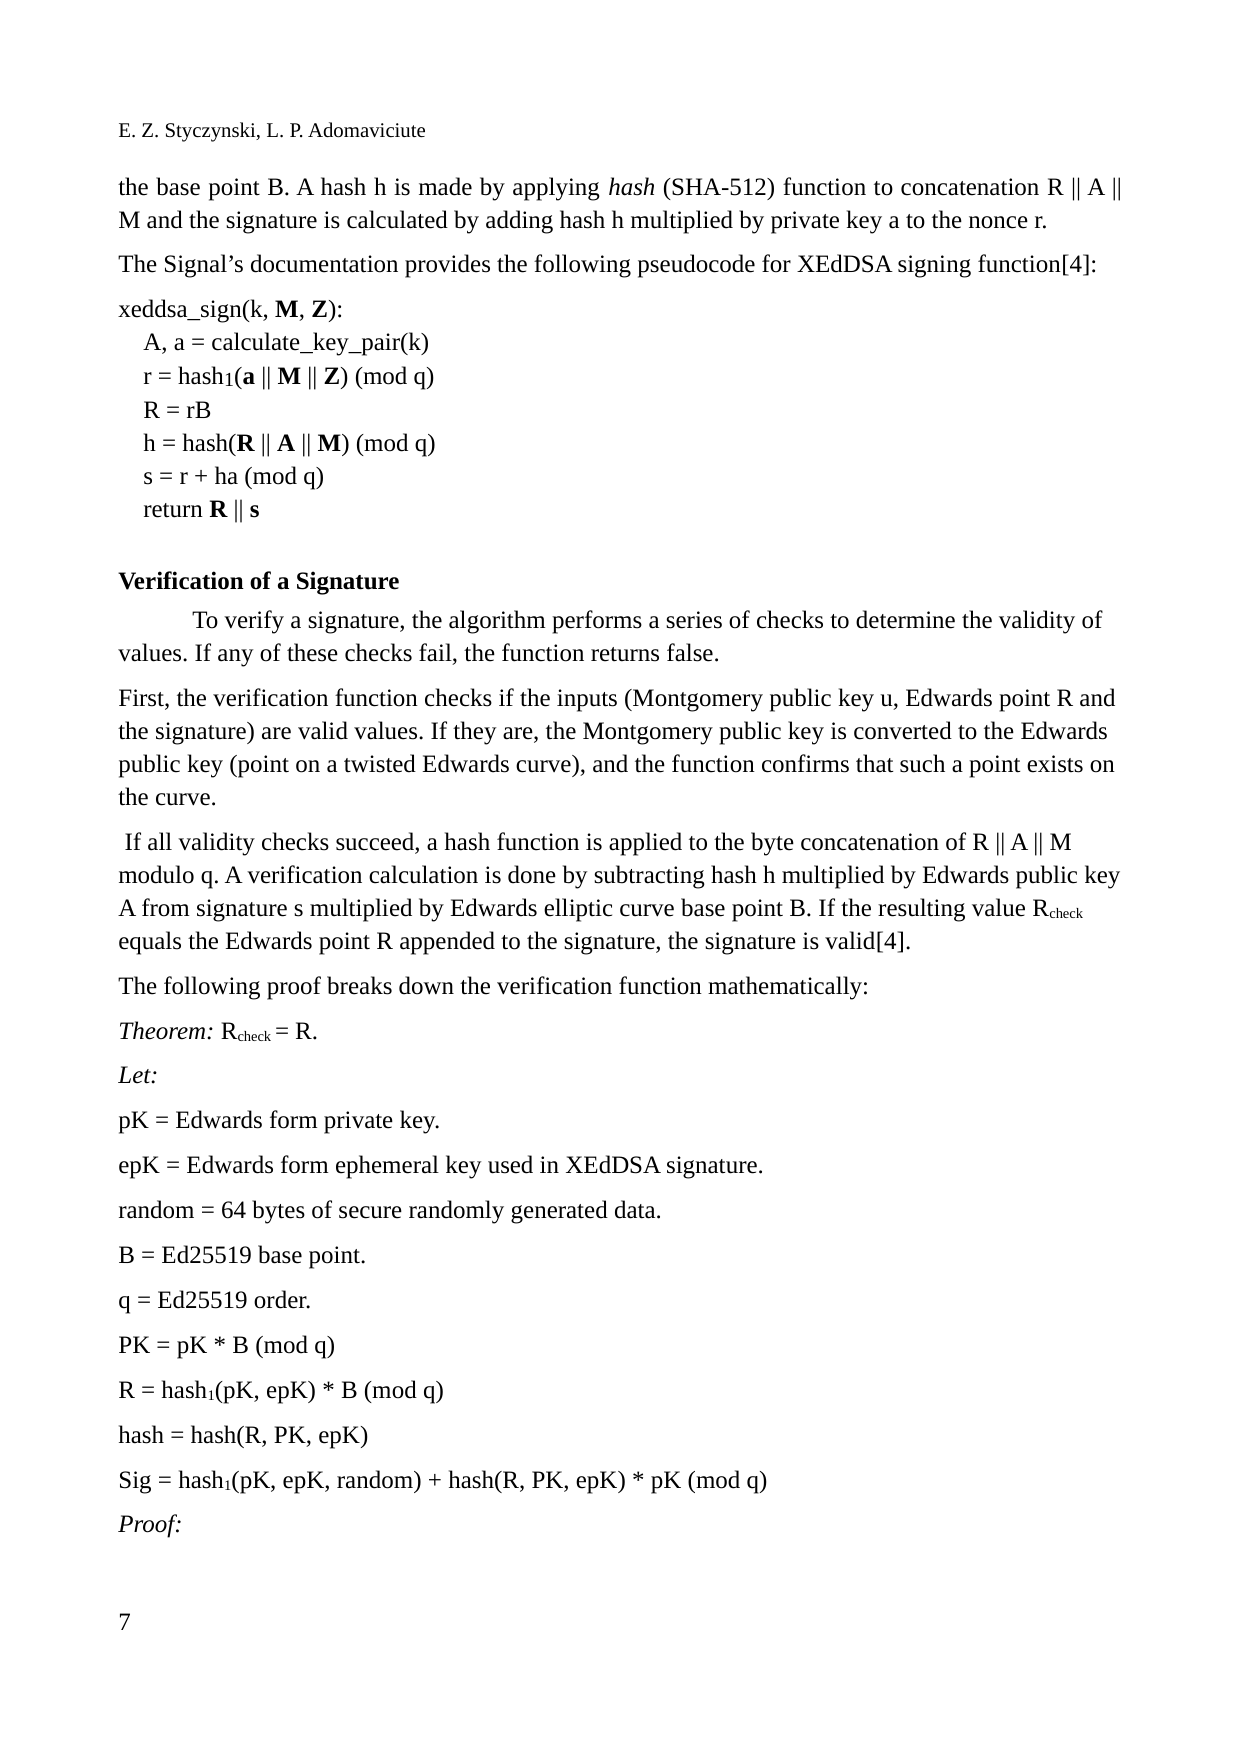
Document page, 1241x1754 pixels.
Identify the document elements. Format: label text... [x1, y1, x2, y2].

text pK = Edwards form private key. [118, 1106, 1122, 1134]
text First, the verification function checks if the inputs (Montgomery public key u, Edwards point R and the signature) are valid values. If they are, the Montgomery public key is converted to the Edwards public key (point on a twisted Edwards curve), and the function confirms that such a point exists on the curve. [118, 683, 1122, 811]
text Sig = hash1(pK, epK, random) + hash(R, PK, epK) * pK (mod q) [118, 1465, 1122, 1493]
text R = hash1(pK, epK) * B (mod q) [118, 1375, 1122, 1404]
text random = 64 bytes of secure randomly generated data. [118, 1195, 1122, 1224]
text q = Ed25519 order. [118, 1285, 1122, 1314]
text hash = hash(R, PK, epK) [118, 1420, 1122, 1448]
text Verification of a Signature [118, 566, 1122, 595]
text the base point B. A hash h is made by applying hash (SHA-512) function to concatenation R || A || M and the signature is calculated by adding hash h multiplied by private key a to the nonce r. [118, 172, 1122, 233]
text PK = pK * B (mod q) [118, 1330, 1122, 1359]
text Proof: [118, 1509, 1122, 1538]
text If all validity checks succeed, a hash function is applied to the byte concatenation of R || A || M modulo q. A verification calculation is done by subtracting hash h multiplied by Edwards public key A from signature s multiplied by Edwards elliptic curve base point B. If the resulting value Rcheck equals the Edwards point R appended to the signature, the signature is valid[4]. [118, 827, 1122, 955]
text The Signal’s documentation provides the following pseudocode for XEdDSA signing function[4]: [118, 249, 1122, 278]
text To verify a signature, the algorithm performs a series of checks to determine the validity of values. If any of these checks fail, the function returns false. [118, 605, 1122, 667]
text Theorem: Rcheck = R. [118, 1016, 1122, 1044]
text epK = Edwards form ephemeral key used in XEdDSA signature. [118, 1150, 1122, 1179]
text B = Ed25519 base point. [118, 1240, 1122, 1269]
text xeddsa_sign(k, M, Z): A, a = calculate_key_pair(k) r = hash1(a || M || Z) (mod q) R = rB h = hash(R || A || M) (mod q) s = r + ha (mod q) return R || s [118, 294, 1122, 523]
text Let: [118, 1061, 1122, 1089]
text The following proof breaks down the verification function mathematically: [118, 971, 1122, 999]
